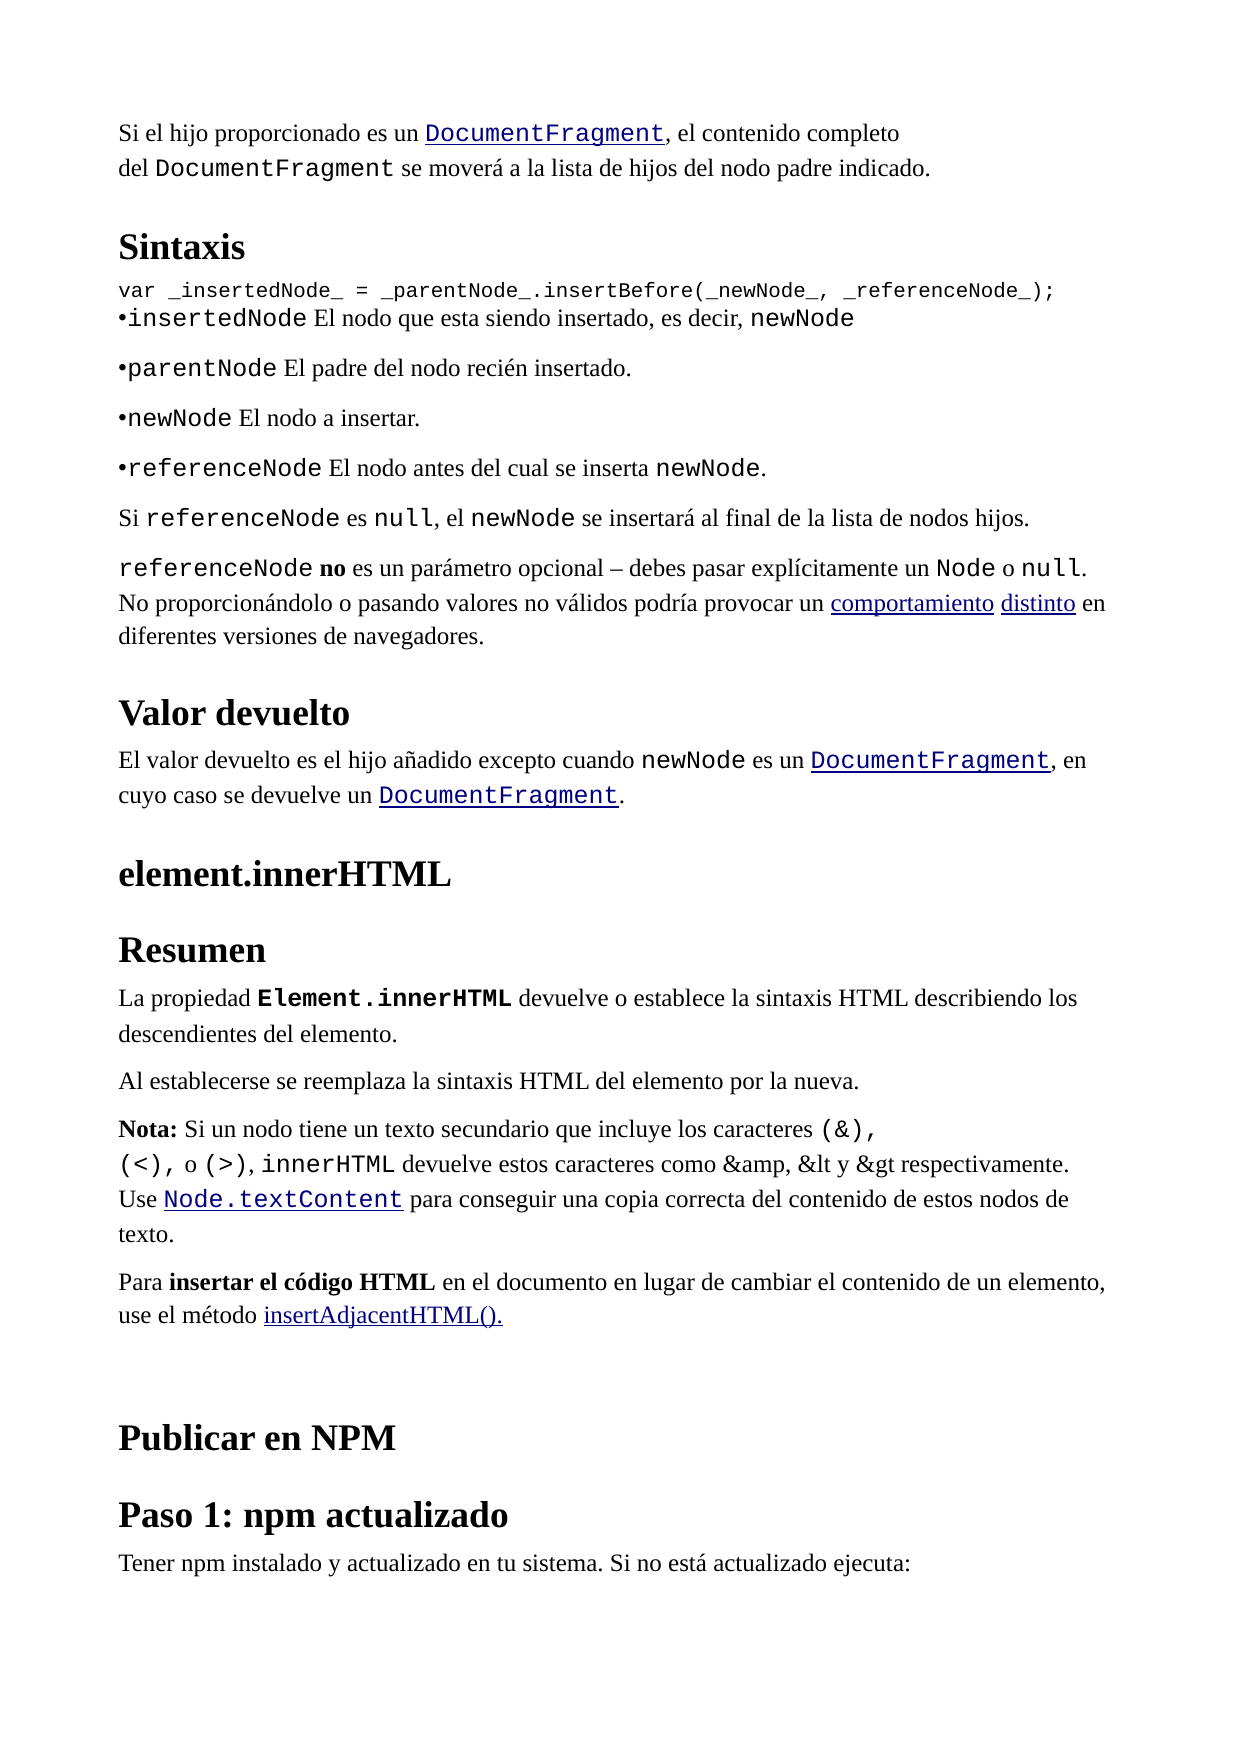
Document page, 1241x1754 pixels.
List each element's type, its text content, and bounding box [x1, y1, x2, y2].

text Nota: Si un nodo tiene un texto secundario que incluye los caracteres (&), (<), o (>), innerHTML devuelve estos caracteres como &amp, &lt y &gt respectivamente. Use Node.textContent para conseguir una copia correcta del contenido de estos nodos de texto. [118, 1114, 1122, 1248]
text Al establecerse se reemplaza la sintaxis HTML del elemento por la nueva. [118, 1066, 1122, 1095]
subtitle Publicar en NPM [118, 1416, 1122, 1459]
subtitle Paso 1: npm actualizado [118, 1492, 1122, 1535]
subtitle Valor devuelto [118, 690, 1122, 733]
text La propiedad Element.innerHTML devuelve o establece la sintaxis HTML describiendo los descendientes del elemento. [118, 983, 1122, 1047]
text var _insertedNode_ = _parentNode_.insertBefore(_newNode_, _referenceNode_); [118, 280, 1122, 303]
list referenceNode El nodo antes del cual se inserta newNode. [118, 453, 1122, 484]
text Si referenceNode es null, el newNode se insertará al final de la lista de nodos hijos. [118, 503, 1122, 534]
list insertedNode El nodo que esta siendo insertado, es decir, newNode [118, 303, 1122, 334]
text Para insertar el código HTML en el documento en lugar de cambiar el contenido de un elemento, use el método insertAdjacentHTML(). [118, 1267, 1122, 1328]
text Si el hijo proporcionado es un DocumentFragment, el contenido completo del DocumentFragment se moverá a la lista de hijos del nodo padre indicado. [118, 118, 1122, 184]
subtitle element.innerHTML [118, 851, 1122, 894]
subtitle Sintaxis [118, 224, 1122, 267]
text Tener npm instalado y actualizado en tu sistema. Si no está actualizado ejecuta: [118, 1548, 1122, 1577]
list parentNode El padre del nodo recién insertado. [118, 353, 1122, 384]
text referenceNode no es un parámetro opcional – debes pasar explícitamente un Node o null. No proporcionándolo o pasando valores no válidos podría provocar un comportamiento distinto en diferentes versiones de navegadores. [118, 553, 1122, 650]
subtitle Resumen [118, 928, 1122, 971]
text El valor devuelto es el hijo añadido excepto cuando newNode es un DocumentFragment, en cuyo caso se devuelve un DocumentFragment. [118, 746, 1122, 811]
list newNode El nodo a insertar. [118, 403, 1122, 434]
